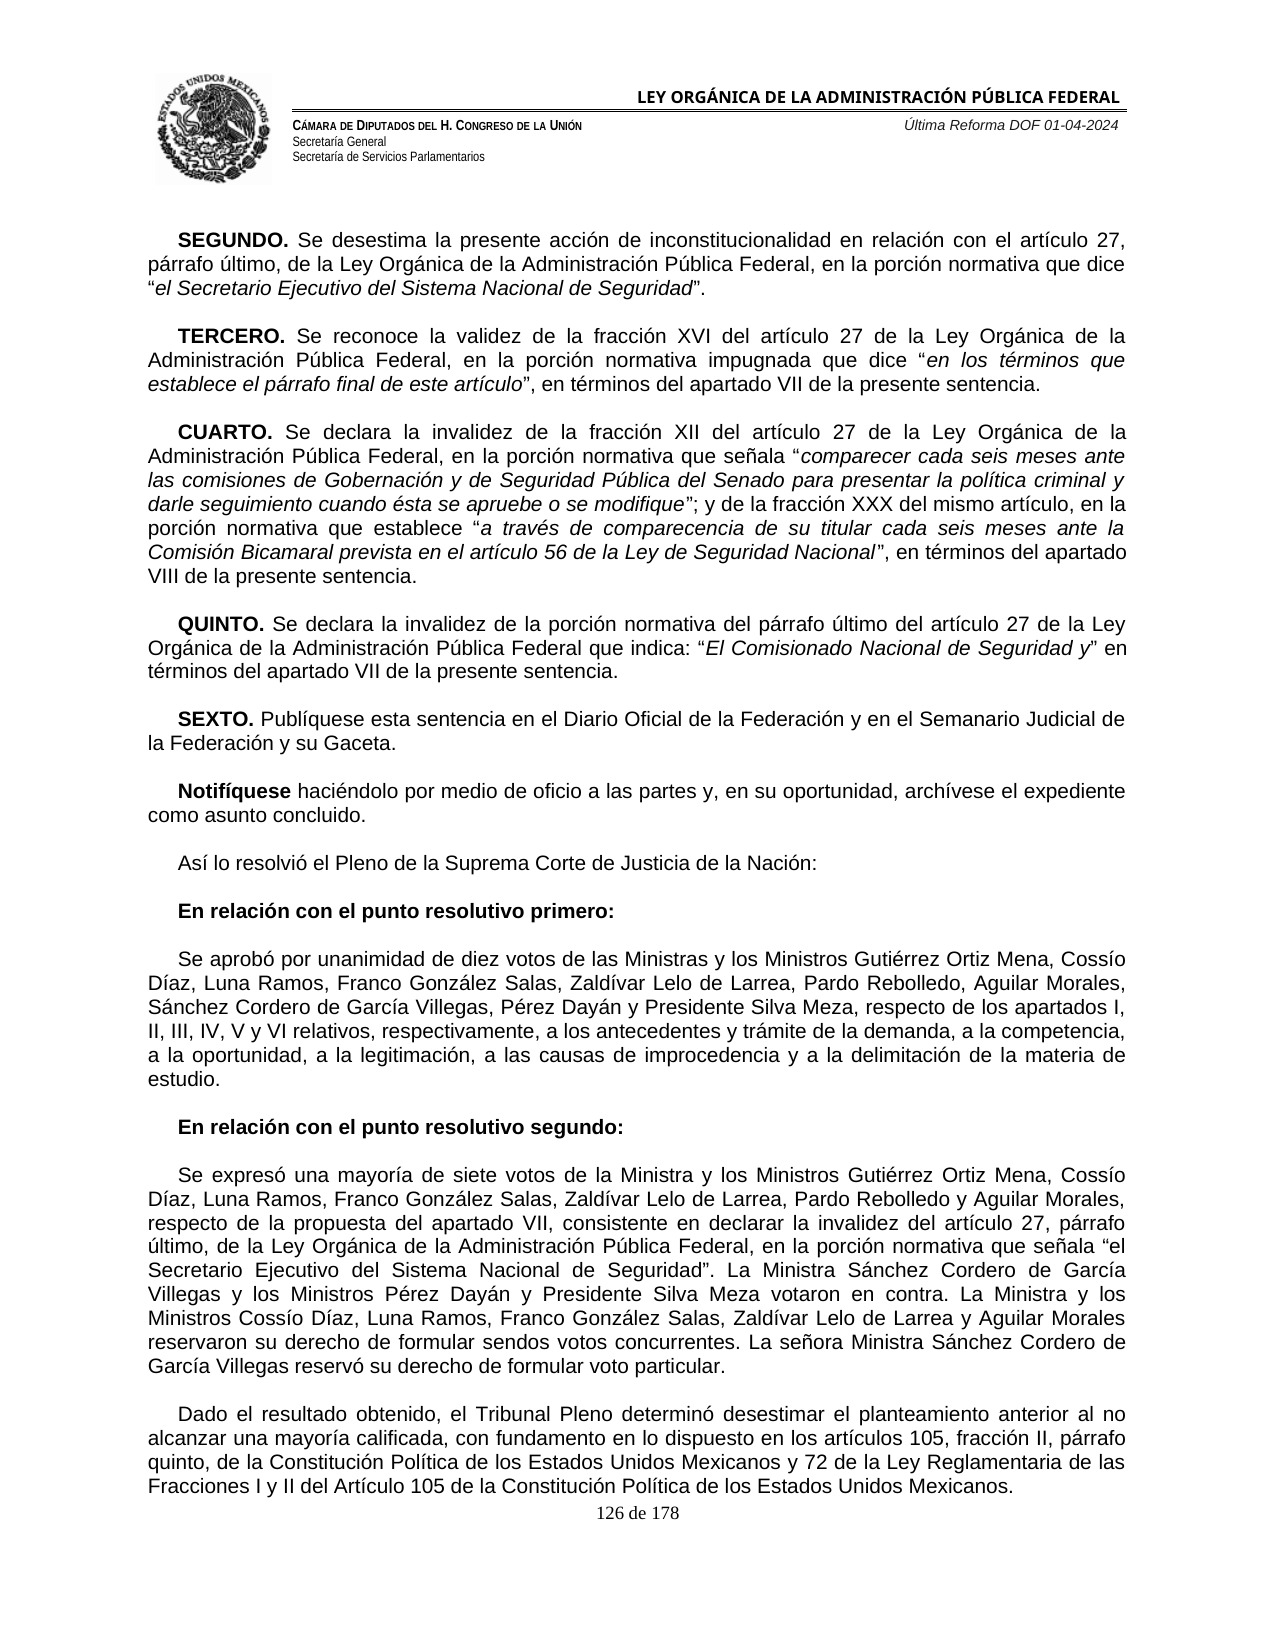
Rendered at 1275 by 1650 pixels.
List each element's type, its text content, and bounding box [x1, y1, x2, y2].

text Se expresó una mayoría de siete votos de la Ministra y los Ministros Gutiérrez Ortiz Mena, Cossío Díaz, Luna Ramos, Franco González Salas, Zaldívar Lelo de Larrea, Pardo Rebolledo y Aguilar Morales, respecto de la propuesta del apartado VII, consistente en declarar la invalidez del artículo 27, párrafo último, de la Ley Orgánica de la Administración Pública Federal, en la porción normativa que señala “el Secretario Ejecutivo del Sistema Nacional de Seguridad”. La Ministra Sánchez Cordero de García Villegas y los Ministros Pérez Dayán y Presidente Silva Meza votaron en contra. La Ministra y los Ministros Cossío Díaz, Luna Ramos, Franco González Salas, Zaldívar Lelo de Larrea y Aguilar Morales reservaron su derecho de formular sendos votos concurrentes. La señora Ministra Sánchez Cordero de García Villegas reservó su derecho de formular voto particular. [148, 1162, 1127, 1378]
text Se aprobó por unanimidad de diez votos de las Ministras y los Ministros Gutiérrez Ortiz Mena, Cossío Díaz, Luna Ramos, Franco González Salas, Zaldívar Lelo de Larrea, Pardo Rebolledo, Aguilar Morales, Sánchez Cordero de García Villegas, Pérez Dayán y Presidente Silva Meza, respecto de los apartados I, II, III, IV, V y VI relativos, respectivamente, a los antecedentes y trámite de la demanda, a la competencia, a la oportunidad, a la legitimación, a las causas de improcedencia y a la delimitación de la materia de estudio. [148, 947, 1127, 1091]
text Dado el resultado obtenido, el Tribunal Pleno determinó desestimar el planteamiento anterior al no alcanzar una mayoría calificada, con fundamento en lo dispuesto en los artículos 105, fracción II, párrafo quinto, de la Constitución Política de los Estados Unidos Mexicanos y 72 de la Ley Reglamentaria de las Fracciones I y II del Artículo 105 de la Constitución Política de los Estados Unidos Mexicanos. [148, 1402, 1127, 1498]
text SEGUNDO. Se desestima la presente acción de inconstitucionalidad en relación con el artículo 27, párrafo último, de la Ley Orgánica de la Administración Pública Federal, en la porción normativa que dice “el Secretario Ejecutivo del Sistema Nacional de Seguridad”. [148, 228, 1127, 300]
text En relación con el punto resolutivo segundo: [148, 1114, 1127, 1138]
text En relación con el punto resolutivo primero: [148, 899, 1127, 923]
text SEXTO. Publíquese esta sentencia en el Diario Oficial de la Federación y en el Semanario Judicial de la Federación y su Gaceta. [148, 707, 1127, 755]
text CUARTO. Se declara la invalidez de la fracción XII del artículo 27 de la Ley Orgánica de la Administración Pública Federal, en la porción normativa que señala “comparecer cada seis meses ante las comisiones de Gobernación y de Seguridad Pública del Senado para presentar la política criminal y darle seguimiento cuando ésta se apruebe o se modifique”; y de la fracción XXX del mismo artículo, en la porción normativa que establece “a través de comparecencia de su titular cada seis meses ante la Comisión Bicamaral prevista en el artículo 56 de la Ley de Seguridad Nacional”, en términos del apartado VIII de la presente sentencia. [148, 420, 1127, 587]
text Notifíquese haciéndolo por medio de oficio a las partes y, en su oportunidad, archívese el expediente como asunto concluido. [148, 779, 1127, 827]
text TERCERO. Se reconoce la validez de la fracción XVI del artículo 27 de la Ley Orgánica de la Administración Pública Federal, en la porción normativa impugnada que dice “en los términos que establece el párrafo final de este artículo”, en términos del apartado VII de la presente sentencia. [148, 324, 1127, 396]
text QUINTO. Se declara la invalidez de la porción normativa del párrafo último del artículo 27 de la Ley Orgánica de la Administración Pública Federal que indica: “El Comisionado Nacional de Seguridad y” en términos del apartado VII de la presente sentencia. [148, 611, 1127, 683]
text Así lo resolvió el Pleno de la Suprema Corte de Justicia de la Nación: [148, 851, 1127, 875]
